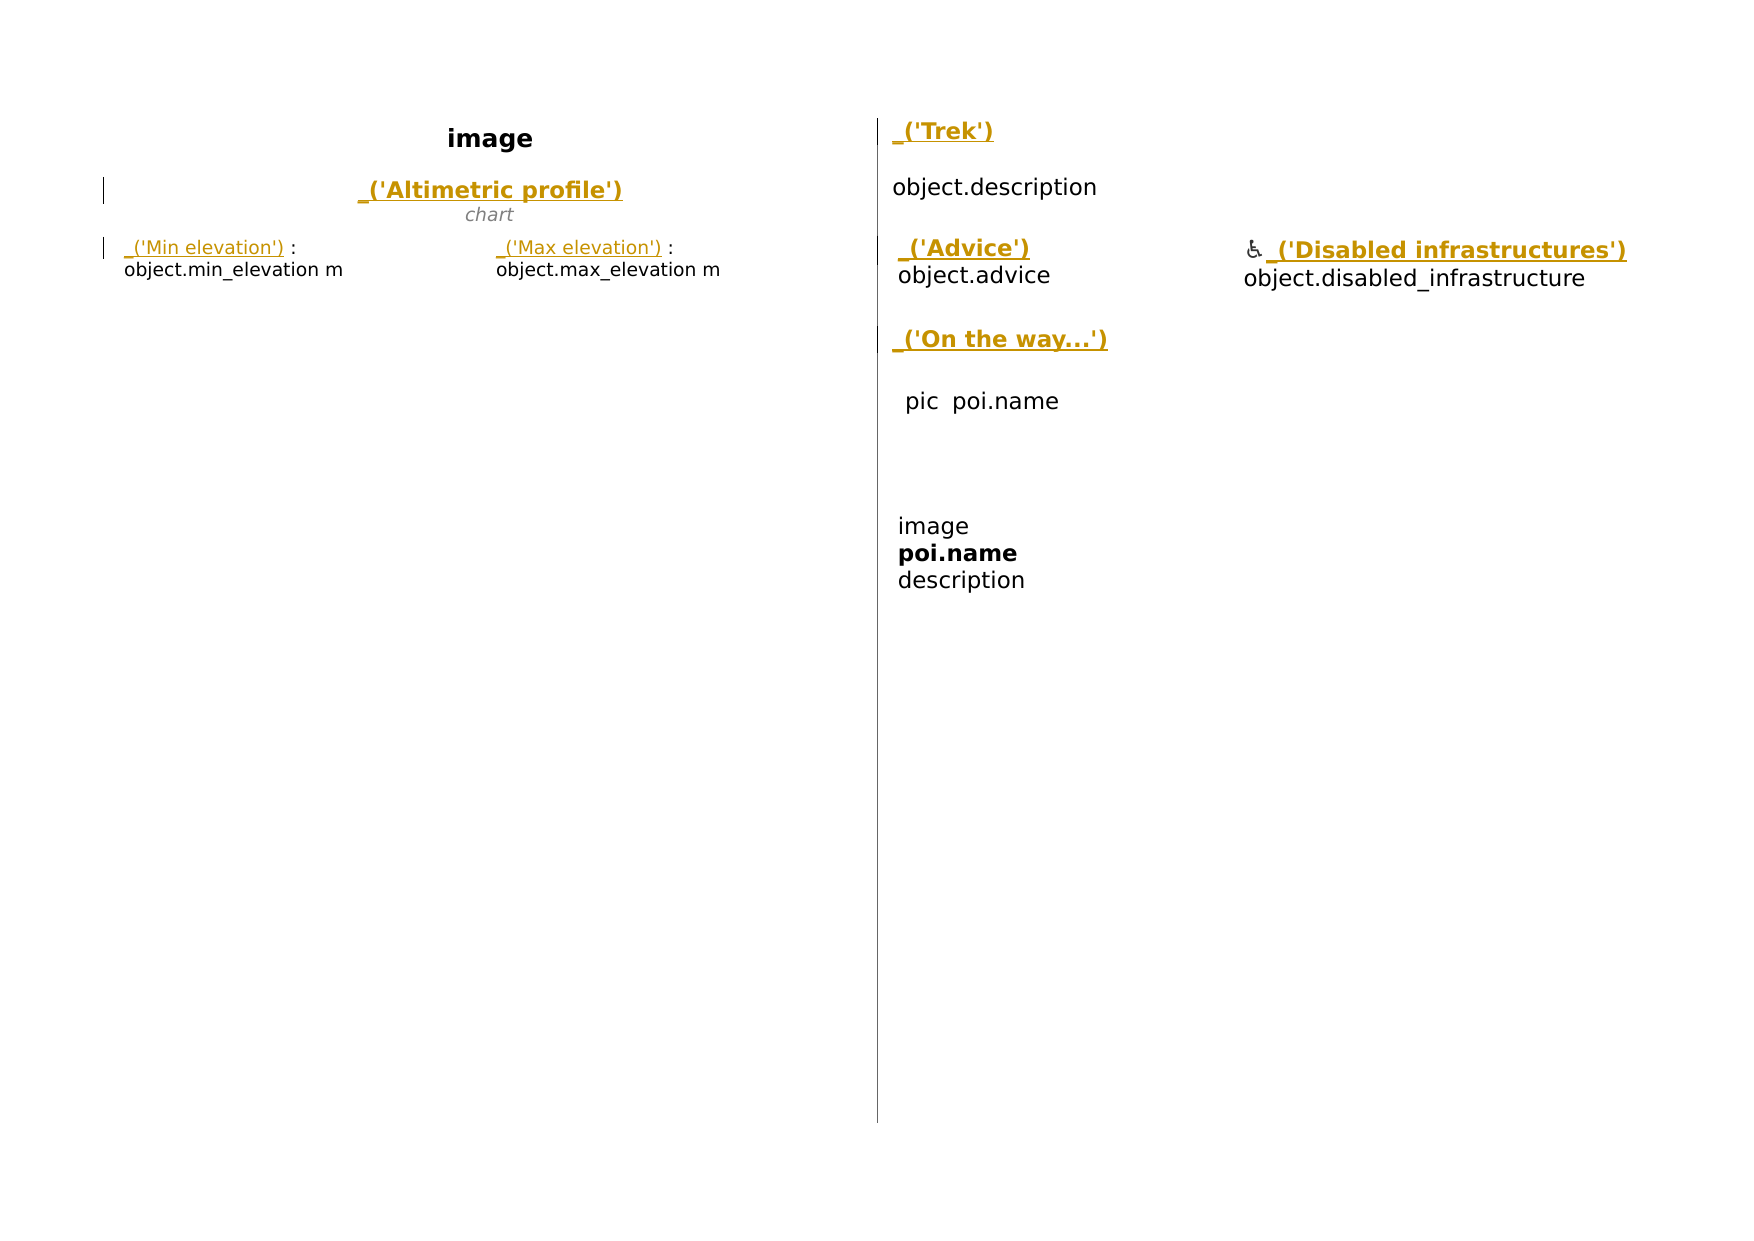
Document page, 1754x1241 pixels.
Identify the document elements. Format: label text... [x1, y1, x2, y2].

table_header image [118, 118, 862, 171]
text _('On the way...') [892, 326, 1636, 353]
table_header image poi.name description [892, 508, 1636, 633]
text _('Trek') [892, 118, 1636, 145]
table_header ♿_('Disabled infrastructures') object.disabled_infrastructure [1238, 230, 1636, 297]
table_cell _('Altimetric profile') chart [118, 171, 862, 231]
table_header pic [892, 382, 946, 420]
table_cell _('Max elevation') : object.max_elevation m [490, 231, 862, 286]
table_header poi.name [946, 382, 1650, 420]
table_header _('Advice') object.advice [892, 230, 1238, 297]
table_cell _('Min elevation') : object.min_elevation m [118, 231, 490, 286]
text object.description [892, 174, 1636, 201]
